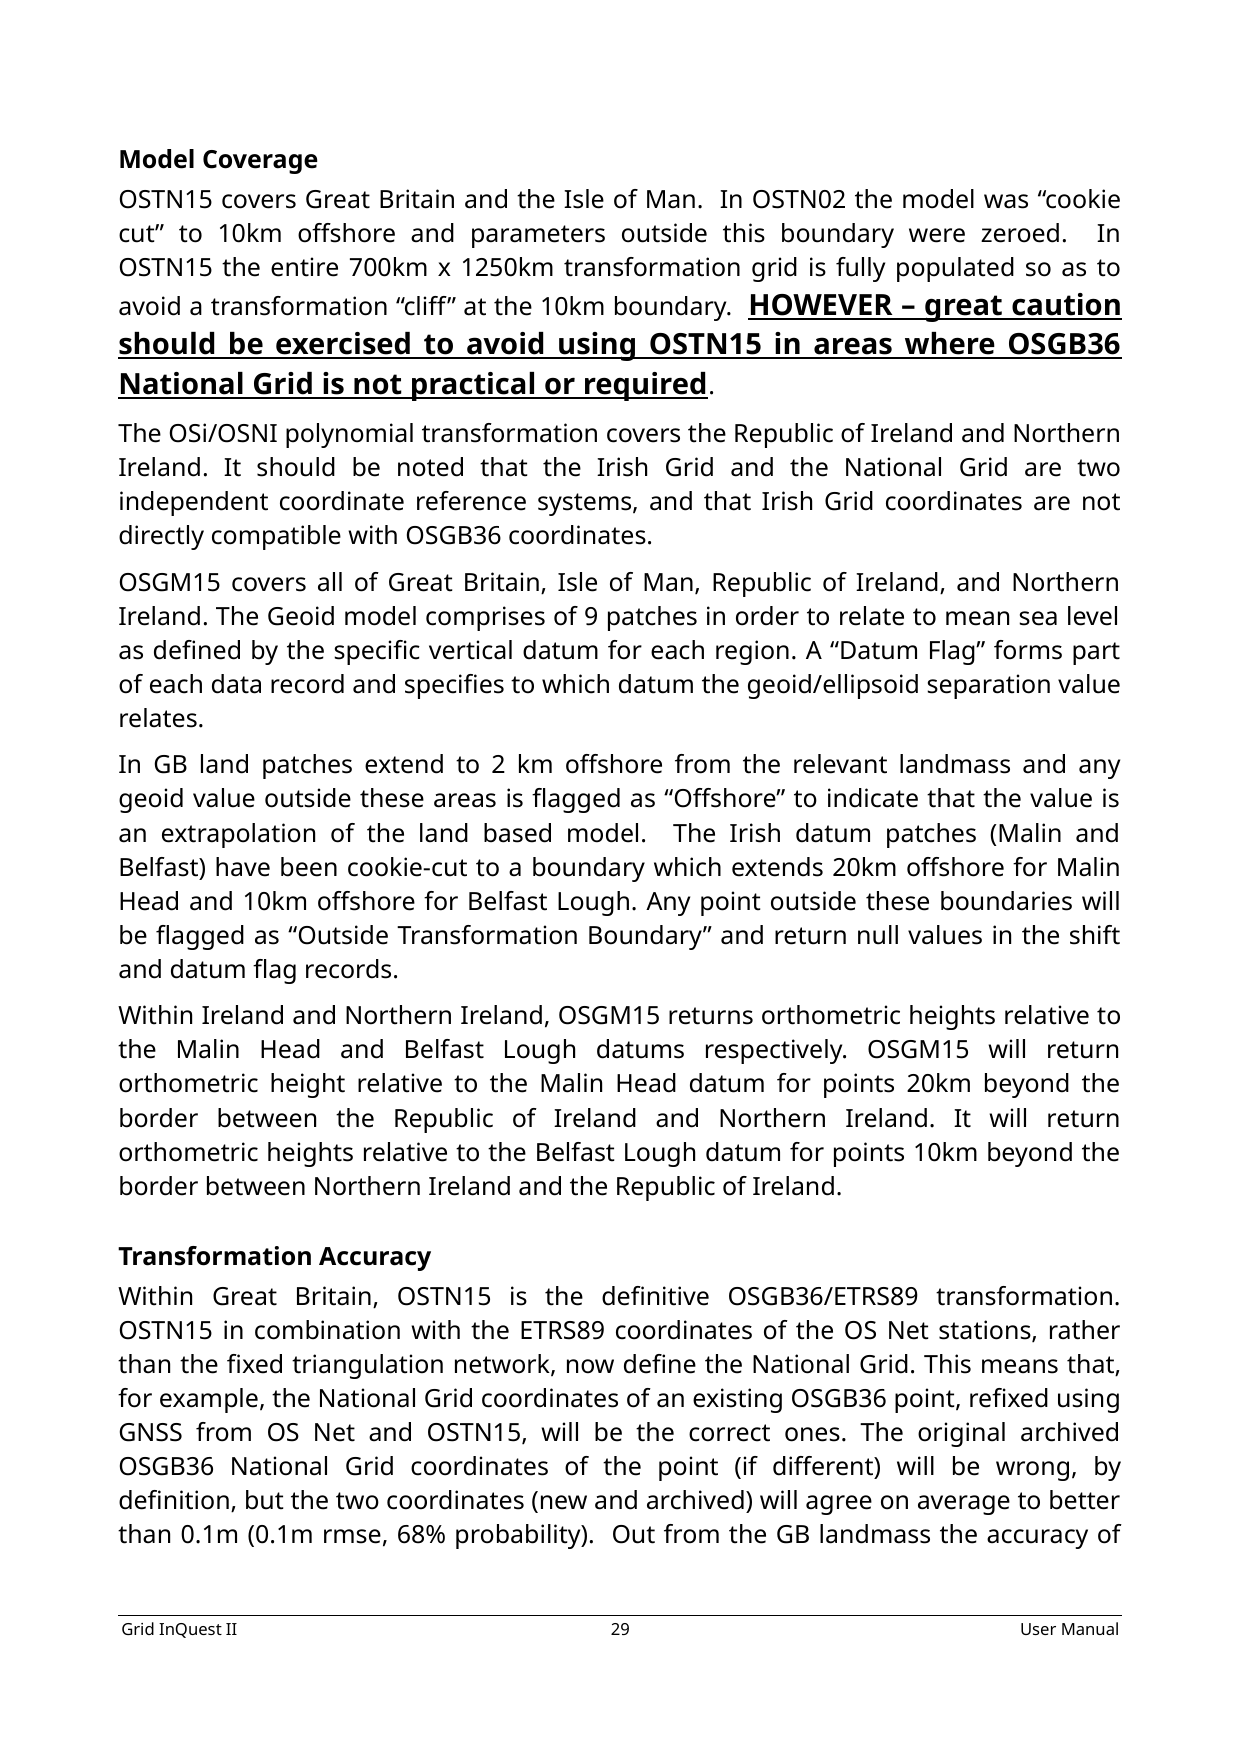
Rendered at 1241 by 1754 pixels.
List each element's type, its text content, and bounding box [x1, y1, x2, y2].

text The OSi/OSNI polynomial transformation covers the Republic of Ireland and Northern Ireland. It should be noted that the Irish Grid and the National Grid are two independent coordinate reference systems, and that Irish Grid coordinates are not directly compatible with OSGB36 coordinates. [118, 416, 1122, 552]
text Within Ireland and Northern Ireland, OSGM15 returns orthometric heights relative to the Malin Head and Belfast Lough datums respectively. OSGM15 will return orthometric height relative to the Malin Head datum for points 20km beyond the border between the Republic of Ireland and Northern Ireland. It will return orthometric heights relative to the Belfast Lough datum for points 10km beyond the border between Northern Ireland and the Republic of Ireland. [118, 998, 1122, 1202]
subtitle Transformation Accuracy [118, 1238, 1122, 1273]
text In GB land patches extend to 2 km offshore from the relevant landmass and any geoid value outside these areas is flagged as “Offshore” to indicate that the value is an extrapolation of the land based model. The Irish datum patches (Malin and Belfast) have been cookie-cut to a boundary which extends 20km offshore for Malin Head and 10km offshore for Belfast Lough. Any point outside these boundaries will be flagged as “Outside Transformation Boundary” and return null values in the shift and datum flag records. [118, 747, 1122, 986]
text OSTN15 covers Great Britain and the Isle of Man. In OSTN02 the model was “cookie cut” to 10km offshore and parameters outside this boundary were zeroed. In OSTN15 the entire 700km x 1250km transformation grid is fully populated so as to avoid a transformation “cliff” at the 10km boundary. HOWEVER – great caution should be exercised to avoid using OSTN15 in areas where OSGB36 [118, 182, 1122, 357]
subtitle Model Coverage [118, 142, 1122, 176]
text OSGM15 covers all of Great Britain, Isle of Man, Republic of Ireland, and Northern Ireland. The Geoid model comprises of 9 patches in order to relate to mean sea level as defined by the specific vertical datum for each region. A “Datum Flag” forms part of each data record and specifies to which datum the geoid/ellipsoid separation value relates. [118, 564, 1122, 734]
text Within Great Britain, OSTN15 is the definitive OSGB36/ETRS89 transformation. OSTN15 in combination with the ETRS89 coordinates of the OS Net stations, rather than the fixed triangulation network, now define the National Grid. This means that, for example, the National Grid coordinates of an existing OSGB36 point, refixed using GNSS from OS Net and OSTN15, will be the correct ones. The original archived OSGB36 National Grid coordinates of the point (if different) will be wrong, by definition, but the two coordinates (new and archived) will agree on average to better than 0.1m (0.1m rmse, 68% probability). Out from the GB landmass the accuracy of [118, 1278, 1122, 1551]
text National Grid is not practical or required. [118, 359, 1122, 403]
